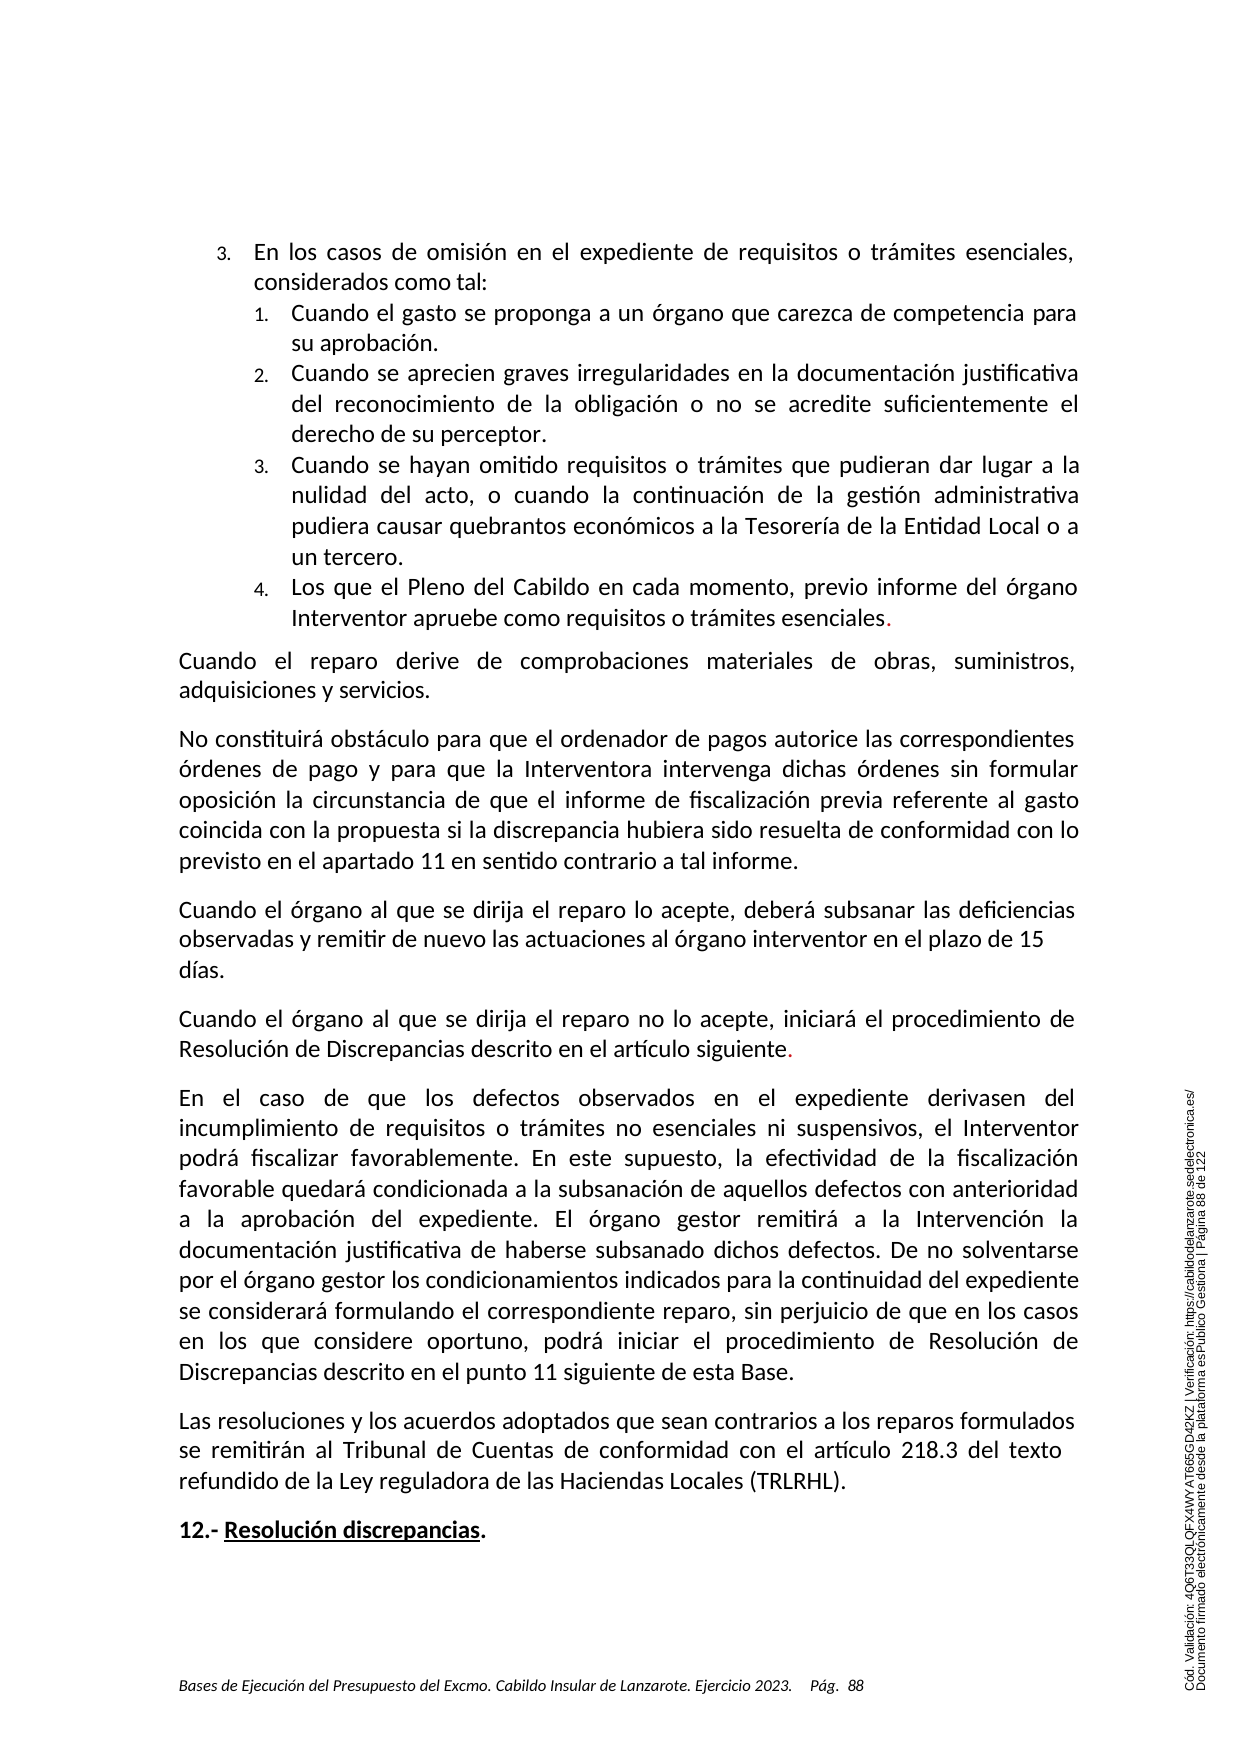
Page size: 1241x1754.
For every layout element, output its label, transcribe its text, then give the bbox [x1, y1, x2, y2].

text Cuando el órgano al que se dirija el reparo no lo acepte, iniciará el procedimiento de [179, 1005, 1081, 1033]
text 12.- Resolución discrepancias. [179, 1516, 491, 1544]
text Los que el Pleno del Cabildo en cada momento, previo informe del órgano Interventor apruebe como requisitos o trámites esenciales. [291, 571, 1079, 632]
text Cuando el reparo derive de comprobaciones materiales de obras, suministros, [179, 647, 1082, 674]
text 1. [254, 303, 272, 326]
text considerados como tal: [254, 266, 1081, 296]
text se remitirán al Tribunal de Cuentas de conformidad con el artículo 218.3 del texto refundido de la Ley reguladora de las Haciendas Locales (TRLRHL). [179, 1434, 1082, 1496]
text observadas y remitir de nuevo las actuaciones al órgano interventor en el plazo de 15 días. [179, 924, 1082, 985]
text No constituirá obstáculo para que el ordenador de pagos autorice las correspondientes [179, 726, 1082, 753]
text incumplimiento de requisitos o trámites no esenciales ni suspensivos, el Interventor podrá fiscalizar favorablemente. En este supuesto, la efectividad de la fiscalización favorable quedará condicionada a la subsanación de aquellos defectos con anterioridad a la aprobación del expediente. El órgano gestor remitirá a la Intervención la documentación justificativa de haberse subsanado dichos defectos. De no solventarse por el órgano gestor los condicionamientos indicados para la continuidad del expediente se considerará formulando el correspondiente reparo, sin perjuicio de que en los casos en los que considere oportuno, podrá iniciar el procedimiento de Resolución de Discrepancias descrito en el punto 11 siguiente de esta Base. [179, 1112, 1080, 1386]
text Cód. Validación: 4Q6T33QLQFX4WYAT665GD42KZ | Verificación: https://cabildodelanzarote.sedelectronica.es/ Documento firmado electrónicamente desde la plataforma esPublico Gestiona | Página 88 de 122 [1183, 1073, 1208, 1694]
text su aprobación. [291, 327, 1083, 357]
text En el caso de que los defectos observados en el expediente derivasen del [179, 1084, 1082, 1112]
text Resolución de Discrepancias descrito en el artículo siguiente. [179, 1033, 1081, 1063]
text Cuando se hayan omitido requisitos o trámites que pudieran dar lugar a la nulidad del acto, o cuando la continuación de la gestión administrativa pudiera causar quebrantos económicos a la Tesorería de la Entidad Local o a un tercero. [291, 449, 1081, 571]
text 3. [254, 455, 272, 478]
text adquisiciones y servicios. [179, 674, 1082, 705]
text 4. [254, 577, 272, 601]
text Cuando el órgano al que se dirija el reparo lo acepte, deberá subsanar las deficiencias [179, 896, 1082, 923]
text Cuando se aprecien graves irregularidades en la documentación justificativa del reconocimiento de la obligación o no se acredite suficientemente el derecho de su perceptor. [291, 358, 1080, 449]
text Las resoluciones y los acuerdos adoptados que sean contrarios a los reparos formulados [179, 1407, 1082, 1434]
text Bases de Ejecución del Presupuesto del Excmo. Cabildo Insular de Lanzarote. Ejercicio 2023. Pág. 88 [179, 1676, 868, 1695]
text 3. En los casos de omisión en el expediente de requisitos o trámites esenciales, [216, 238, 1081, 266]
text órdenes de pago y para que la Interventora intervenga dichas órdenes sin formular oposición la circunstancia de que el informe de fiscalización previa referente al gasto coincida con la propuesta si la discrepancia hubiera sido resuelta de conformidad con lo previsto en el apartado 11 en sentido contrario a tal informe. [179, 753, 1080, 875]
text Cuando el gasto se proponga a un órgano que carezca de competencia para [291, 299, 1083, 327]
text 2. [254, 364, 272, 387]
